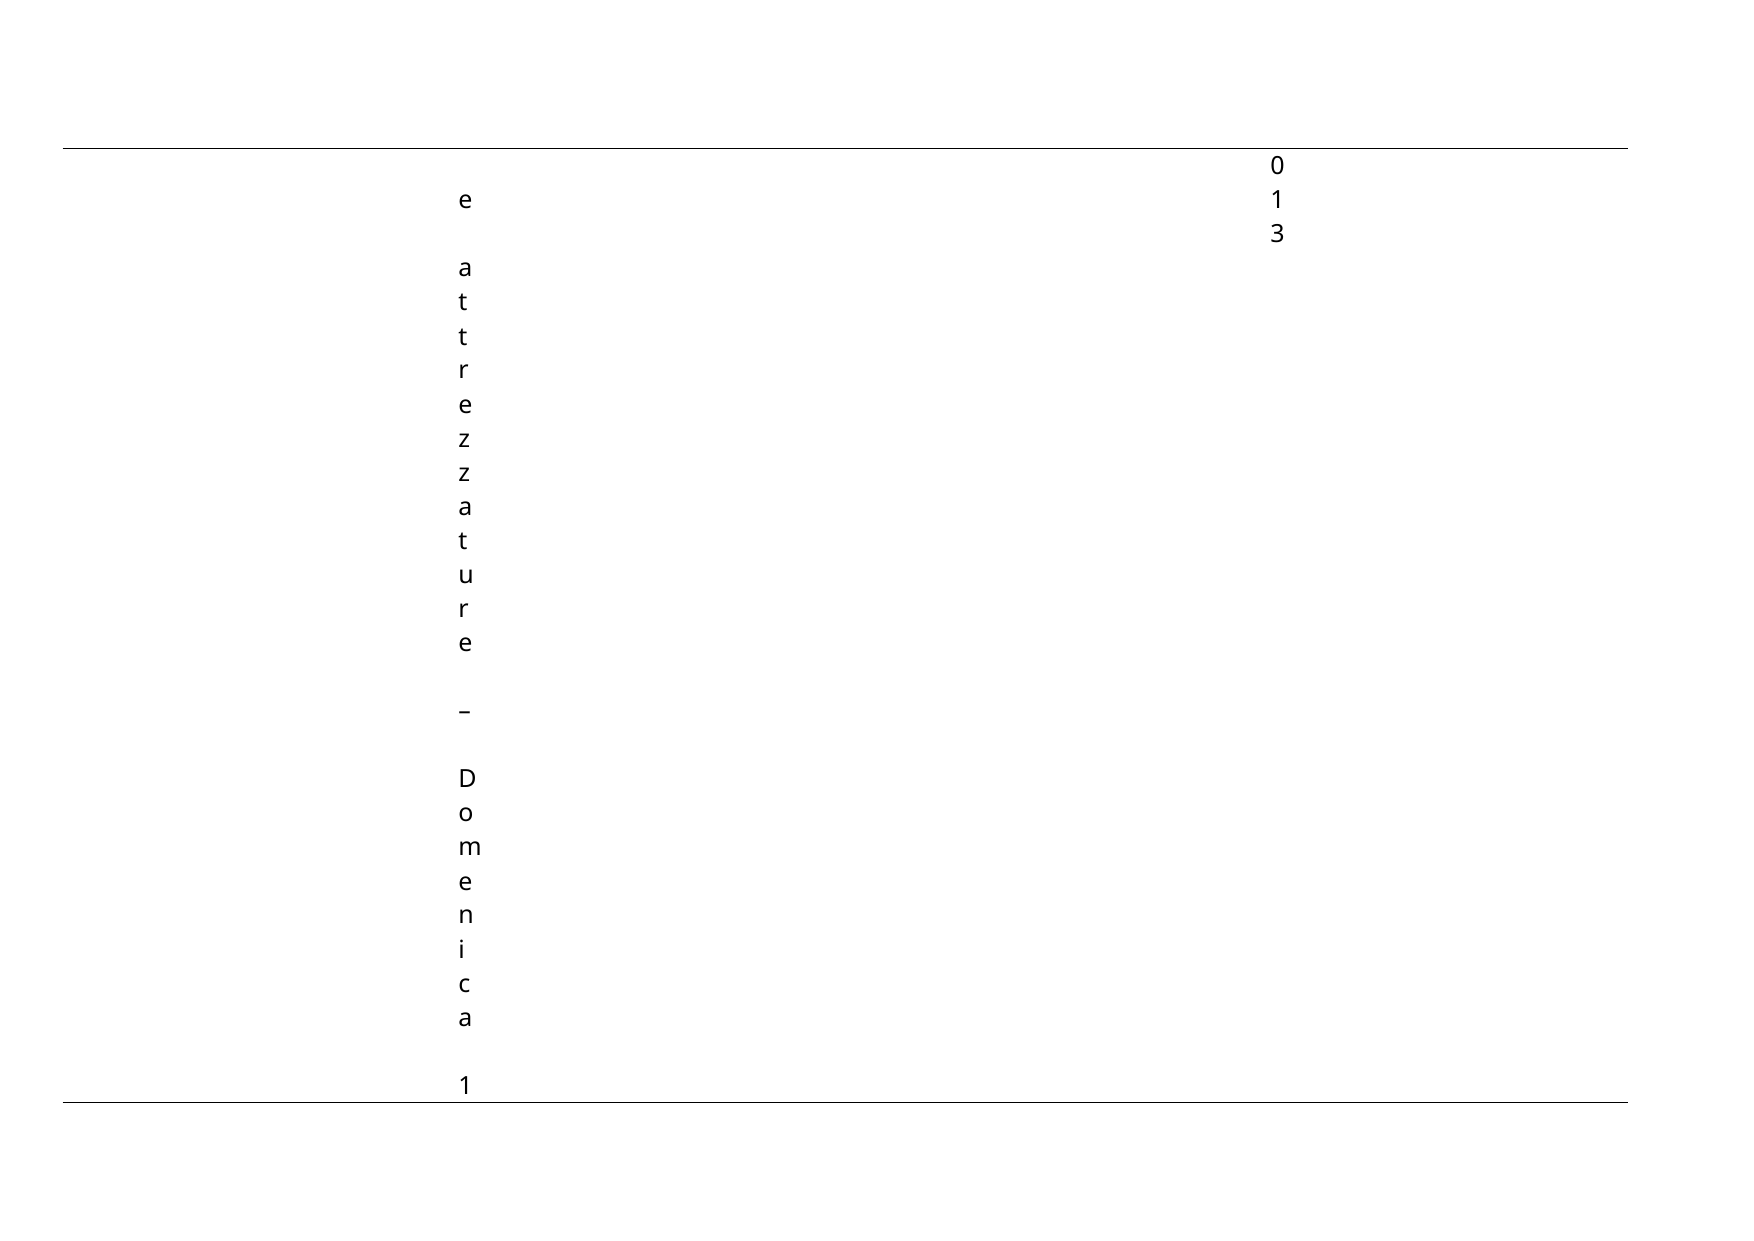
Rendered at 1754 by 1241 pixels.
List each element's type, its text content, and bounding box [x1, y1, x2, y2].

table_cell [831, 149, 1259, 1102]
table_cell [63, 149, 447, 1102]
table_cell e attrezzature – Domenica 1 [447, 149, 831, 1102]
table_cell 013 [1259, 149, 1628, 1102]
